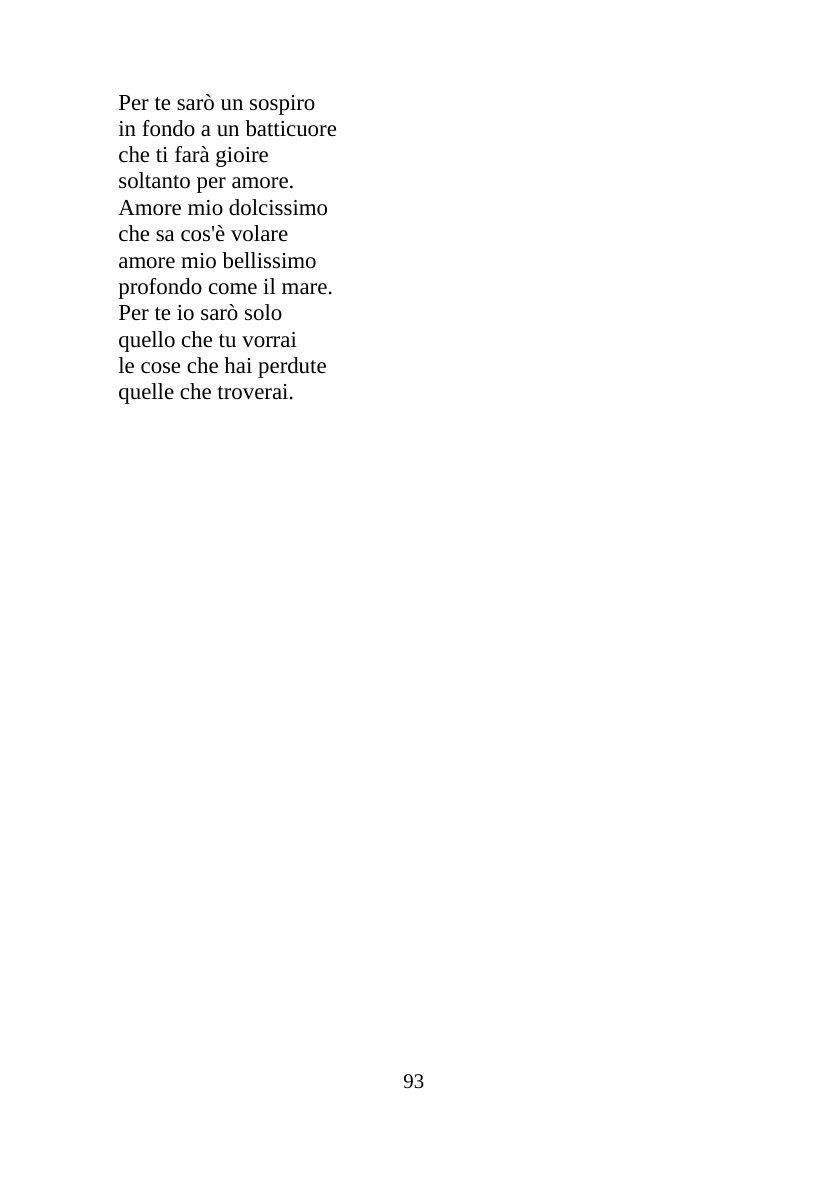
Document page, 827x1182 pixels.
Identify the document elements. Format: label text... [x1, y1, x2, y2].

text Per te sarò un sospiro [88, 88, 738, 115]
text amore mio bellissimo [88, 247, 738, 273]
text che ti farà gioire [88, 141, 738, 168]
text Per te io sarò solo [88, 299, 738, 326]
text quello che tu vorrai [88, 326, 738, 352]
text Amore mio dolcissimo [88, 194, 738, 220]
text le cose che hai perdute [88, 352, 738, 378]
text profondo come il mare. [88, 273, 738, 299]
text soltanto per amore. [88, 168, 738, 194]
text in fondo a un batticuore [88, 115, 738, 141]
text che sa cos'è volare [88, 220, 738, 247]
text quelle che troverai. [88, 378, 738, 405]
